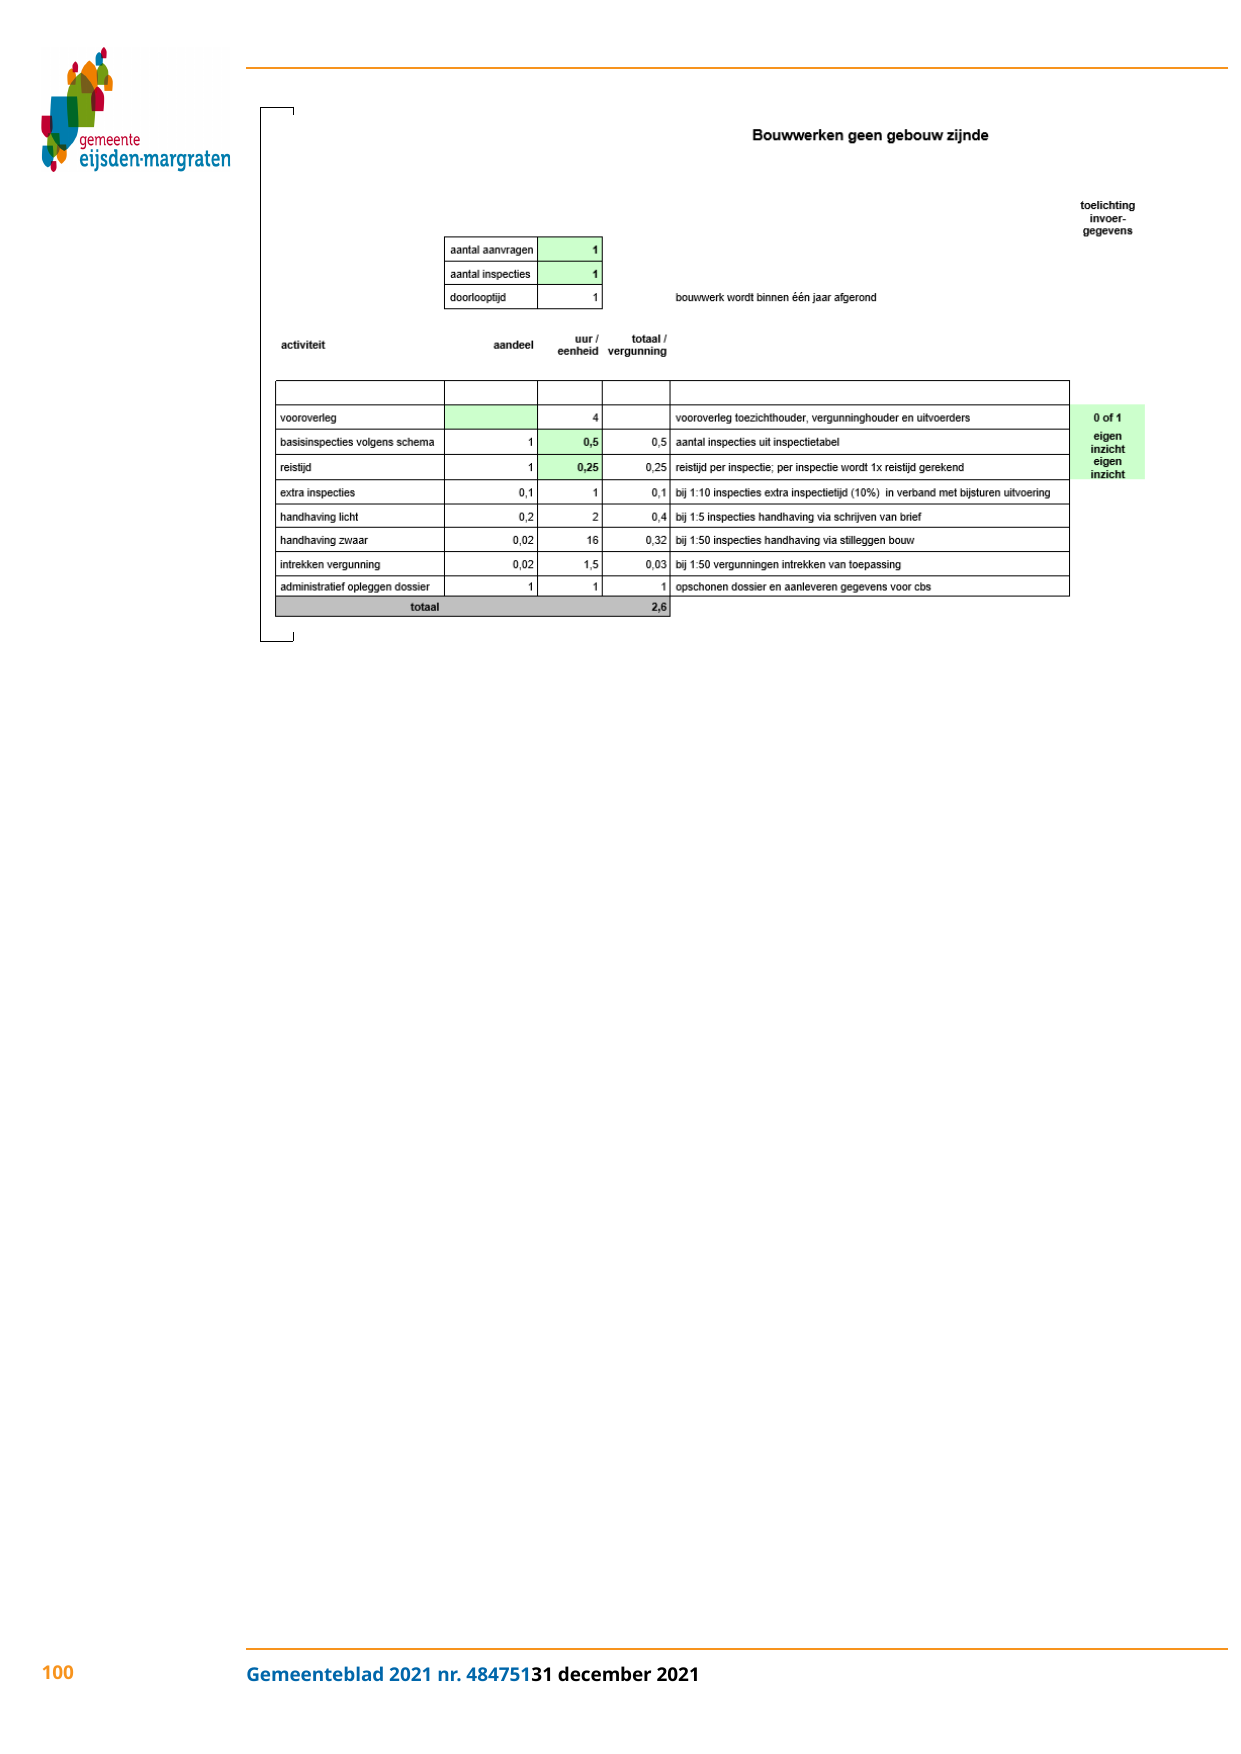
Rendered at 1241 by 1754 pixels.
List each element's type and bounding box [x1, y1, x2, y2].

picture [268, 115, 1155, 632]
picture [41, 47, 231, 172]
